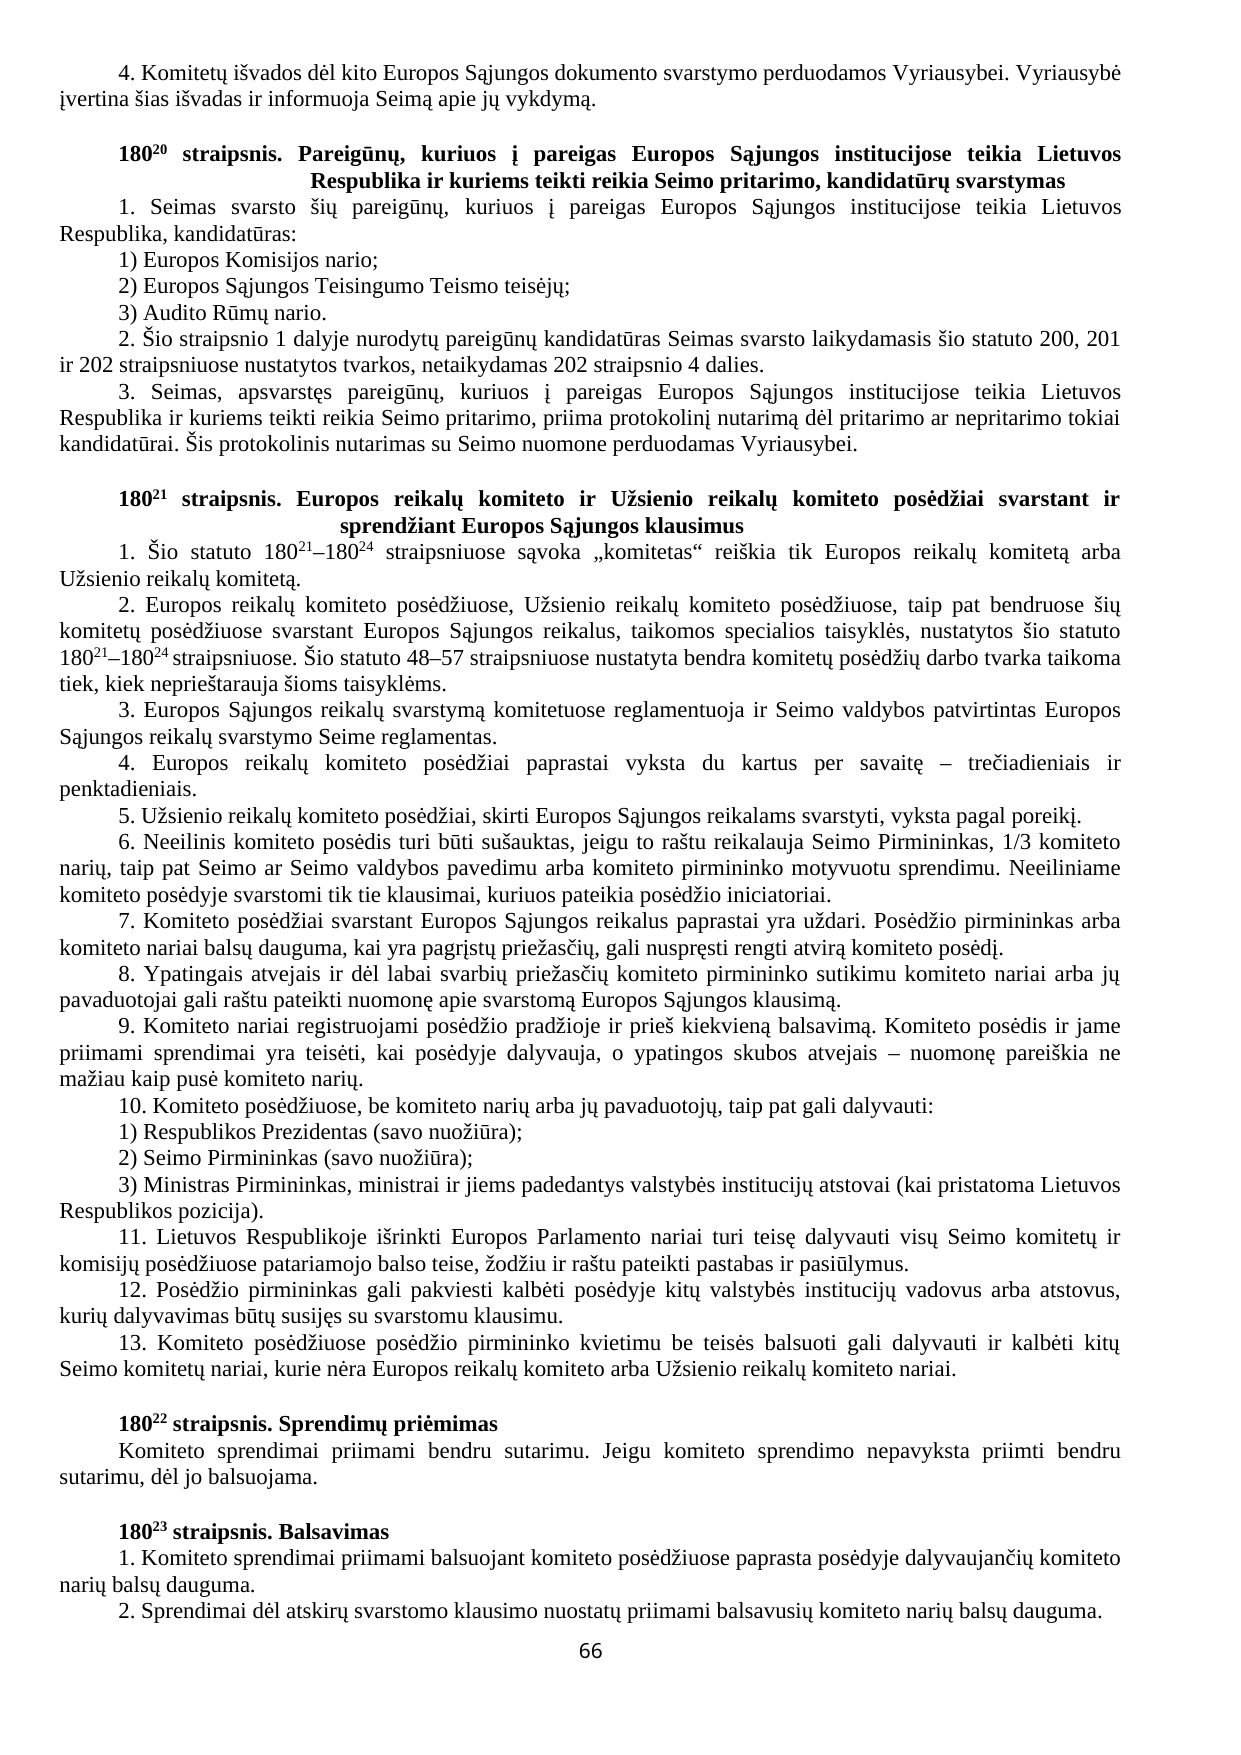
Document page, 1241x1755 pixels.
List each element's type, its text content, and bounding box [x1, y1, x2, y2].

text 2. Europos reikalų komiteto posėdžiuose, Užsienio reikalų komiteto posėdžiuose, taip pat bendruose šių komitetų posėdžiuose svarstant Europos Sąjungos reikalus, taikomos specialios taisyklės, nustatytos šio statuto 18021–18024 straipsniuose. Šio statuto 48–57 straipsniuose nustatyta bendra komitetų posėdžių darbo tvarka taikoma tiek, kiek neprieštarauja šioms taisyklėms. [59, 591, 1122, 696]
text 10. Komiteto posėdžiuose, be komiteto narių arba jų pavaduotojų, taip pat gali dalyvauti: [59, 1092, 1122, 1118]
text 9. Komiteto nariai registruojami posėdžio pradžioje ir prieš kiekvieną balsavimą. Komiteto posėdis ir jame priimami sprendimai yra teisėti, kai posėdyje dalyvauja, o ypatingos skubos atvejais – nuomonę pareiškia ne mažiau kaip pusė komiteto narių. [59, 1013, 1122, 1092]
text 1) Respublikos Prezidentas (savo nuožiūra); [59, 1118, 1122, 1144]
text 2) Seimo Pirmininkas (savo nuožiūra); [59, 1144, 1122, 1171]
text 3. Europos Sąjungos reikalų svarstymą komitetuose reglamentuoja ir Seimo valdybos patvirtintas Europos Sąjungos reikalų svarstymo Seime reglamentas. [59, 696, 1122, 749]
text 13. Komiteto posėdžiuose posėdžio pirmininko kvietimu be teisės balsuoti gali dalyvauti ir kalbėti kitų Seimo komitetų nariai, kurie nėra Europos reikalų komiteto arba Užsienio reikalų komiteto nariai. [59, 1329, 1122, 1382]
text 2) Europos Sąjungos Teisingumo Teismo teisėjų; [59, 272, 1122, 299]
text 18023 straipsnis. Balsavimas [59, 1518, 1122, 1544]
text 1. Seimas svarsto šių pareigūnų, kuriuos į pareigas Europos Sąjungos institucijose teikia Lietuvos Respublika, kandidatūras: [59, 193, 1122, 246]
text 1. Komiteto sprendimai priimami balsuojant komiteto posėdžiuose paprasta posėdyje dalyvaujančių komiteto narių balsų dauguma. [59, 1544, 1122, 1597]
text 4. Komitetų išvados dėl kito Europos Sąjungos dokumento svarstymo perduodamos Vyriausybei. Vyriausybė įvertina šias išvadas ir informuoja Seimą apie jų vykdymą. [59, 59, 1122, 112]
text 1. Šio statuto 18021–18024 straipsniuose sąvoka „komitetas“ reiškia tik Europos reikalų komitetą arba Užsienio reikalų komitetą. [59, 538, 1122, 591]
text 3) Ministras Pirmininkas, ministrai ir jiems padedantys valstybės institucijų atstovai (kai pristatoma Lietuvos Respublikos pozicija). [59, 1171, 1122, 1223]
text 7. Komiteto posėdžiai svarstant Europos Sąjungos reikalus paprastai yra uždari. Posėdžio pirmininkas arba komiteto nariai balsų dauguma, kai yra pagrįstų priežasčių, gali nuspręsti rengti atvirą komiteto posėdį. [59, 907, 1122, 960]
text 6. Neeilinis komiteto posėdis turi būti sušauktas, jeigu to raštu reikalauja Seimo Pirmininkas, 1/3 komiteto narių, taip pat Seimo ar Seimo valdybos pavedimu arba komiteto pirmininko motyvuotu sprendimu. Neeiliniame komiteto posėdyje svarstomi tik tie klausimai, kuriuos pateikia posėdžio iniciatoriai. [59, 828, 1122, 907]
text 2. Šio straipsnio 1 dalyje nurodytų pareigūnų kandidatūras Seimas svarsto laikydamasis šio statuto 200, 201 ir 202 straipsniuose nustatytos tvarkos, netaikydamas 202 straipsnio 4 dalies. [59, 325, 1122, 378]
text 3. Seimas, apsvarstęs pareigūnų, kuriuos į pareigas Europos Sąjungos institucijose teikia Lietuvos Respublika ir kuriems teikti reikia Seimo pritarimo, priima protokolinį nutarimą dėl pritarimo ar nepritarimo tokiai kandidatūrai. Šis protokolinis nutarimas su Seimo nuomone perduodamas Vyriausybei. [59, 378, 1122, 457]
text Komiteto sprendimai priimami bendru sutarimu. Jeigu komiteto sprendimo nepavyksta priimti bendru sutarimu, dėl jo balsuojama. [59, 1437, 1122, 1489]
text 4. Europos reikalų komiteto posėdžiai paprastai vyksta du kartus per savaitę – trečiadieniais ir penktadieniais. [59, 749, 1122, 802]
text 1) Europos Komisijos nario; [59, 246, 1122, 272]
text 2. Sprendimai dėl atskirų svarstomo klausimo nuostatų priimami balsavusių komiteto narių balsų dauguma. [59, 1597, 1122, 1623]
text 12. Posėdžio pirmininkas gali pakviesti kalbėti posėdyje kitų valstybės institucijų vadovus arba atstovus, kurių dalyvavimas būtų susijęs su svarstomu klausimu. [59, 1276, 1122, 1329]
text 8. Ypatingais atvejais ir dėl labai svarbių priežasčių komiteto pirmininko sutikimu komiteto nariai arba jų pavaduotojai gali raštu pateikti nuomonę apie svarstomą Europos Sąjungos klausimą. [59, 960, 1122, 1013]
text 5. Užsienio reikalų komiteto posėdžiai, skirti Europos Sąjungos reikalams svarstyti, vyksta pagal poreikį. [59, 802, 1122, 828]
text 11. Lietuvos Respublikoje išrinkti Europos Parlamento nariai turi teisę dalyvauti visų Seimo komitetų ir komisijų posėdžiuose patariamojo balso teise, žodžiu ir raštu pateikti pastabas ir pasiūlymus. [59, 1223, 1122, 1276]
text 18022 straipsnis. Sprendimų priėmimas [59, 1410, 1122, 1437]
text 3) Audito Rūmų nario. [59, 299, 1122, 325]
text 18020 straipsnis. Pareigūnų, kuriuos į pareigas Europos Sąjungos institucijose teikia Lietuvos Respublika ir kuriems teikti reikia Seimo pritarimo, kandidatūrų svarstymas [118, 141, 1122, 193]
text 18021 straipsnis. Europos reikalų komiteto ir Užsienio reikalų komiteto posėdžiai svarstant ir sprendžiant Europos Sąjungos klausimus [118, 486, 1122, 538]
